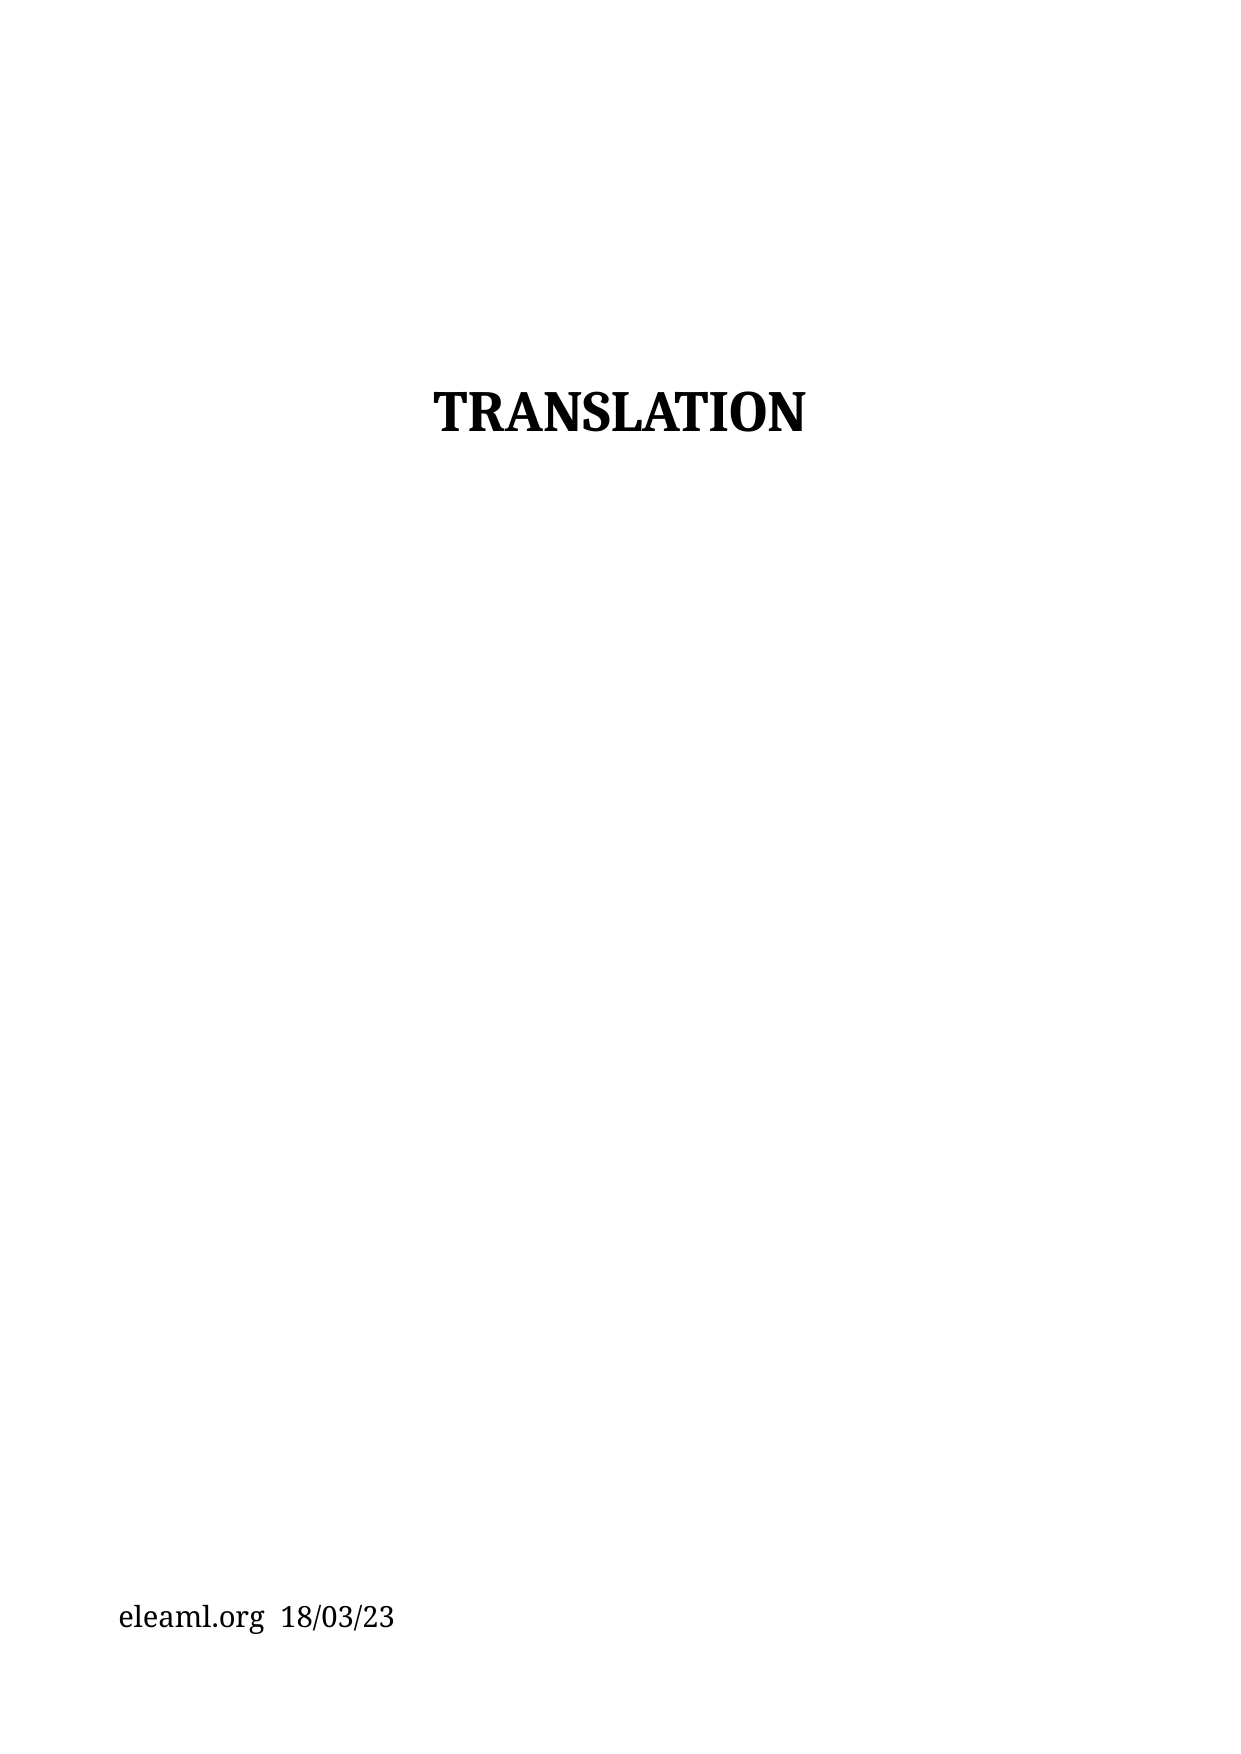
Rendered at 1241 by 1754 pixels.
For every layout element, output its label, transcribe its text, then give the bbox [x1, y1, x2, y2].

subtitle TRANSLATION [118, 379, 1122, 446]
